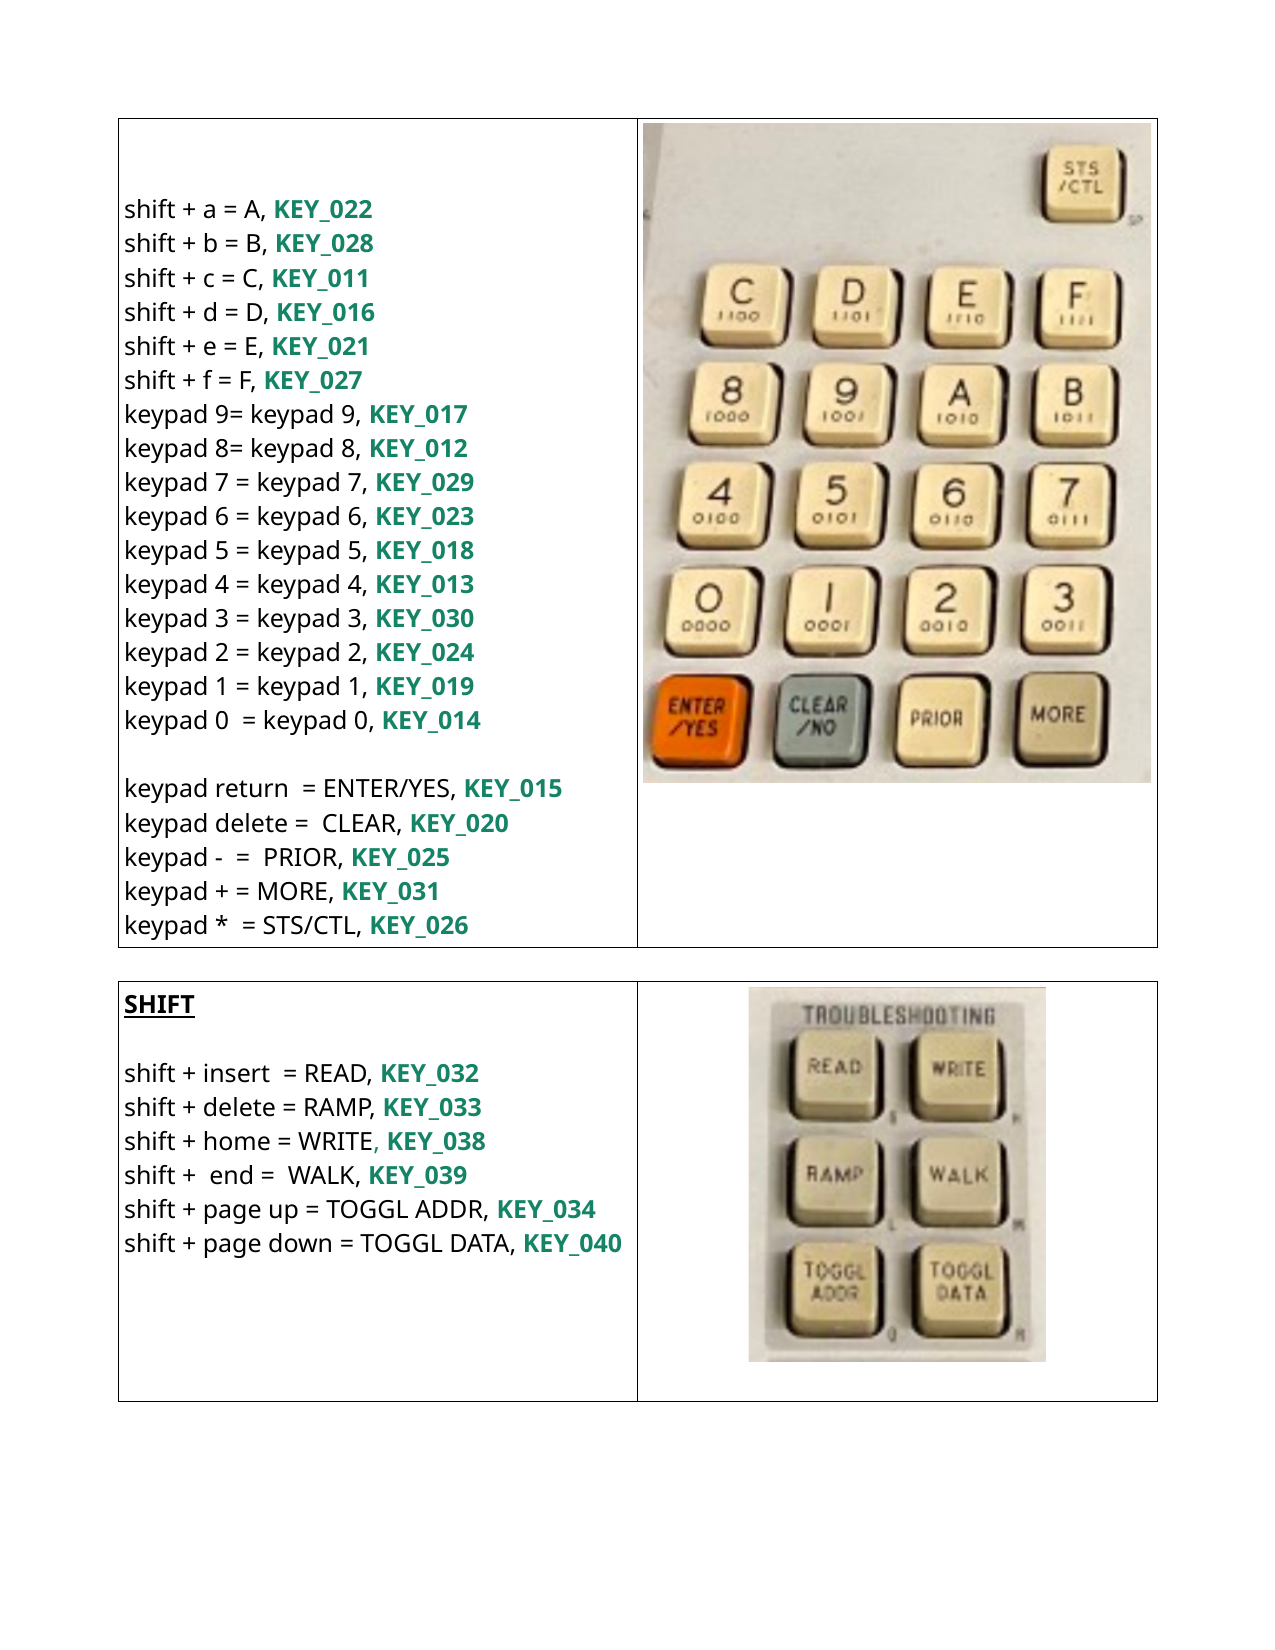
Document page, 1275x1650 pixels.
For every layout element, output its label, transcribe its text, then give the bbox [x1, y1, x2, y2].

table_header shift + a = A, KEY_022 shift + b = B, KEY_028 shift + c = C, KEY_011 shift + d = D, KEY_016 shift + e = E, KEY_021 shift + f = F, KEY_027 keypad 9= keypad 9, KEY_017 keypad 8= keypad 8, KEY_012 keypad 7 = keypad 7, KEY_029 keypad 6 = keypad 6, KEY_023 keypad 5 = keypad 5, KEY_018 keypad 4 = keypad 4, KEY_013 keypad 3 = keypad 3, KEY_030 keypad 2 = keypad 2, KEY_024 keypad 1 = keypad 1, KEY_019 keypad 0 = keypad 0, KEY_014 keypad return = ENTER/YES, KEY_015 keypad delete = CLEAR, KEY_020 keypad - = PRIOR, KEY_025 keypad + = MORE, KEY_031 keypad * = STS/CTL, KEY_026 [119, 119, 637, 947]
picture [748, 987, 1046, 1362]
table_header SHIFT shift + insert = READ, KEY_032 shift + delete = RAMP, KEY_033 shift + home = WRITE, KEY_038 shift + end = WALK, KEY_039 shift + page up = TOGGL ADDR, KEY_034 shift + page down = TOGGL DATA, KEY_040 [119, 982, 637, 1401]
table_header [638, 982, 1157, 1401]
picture [643, 123, 1152, 783]
table_header [638, 119, 1157, 947]
